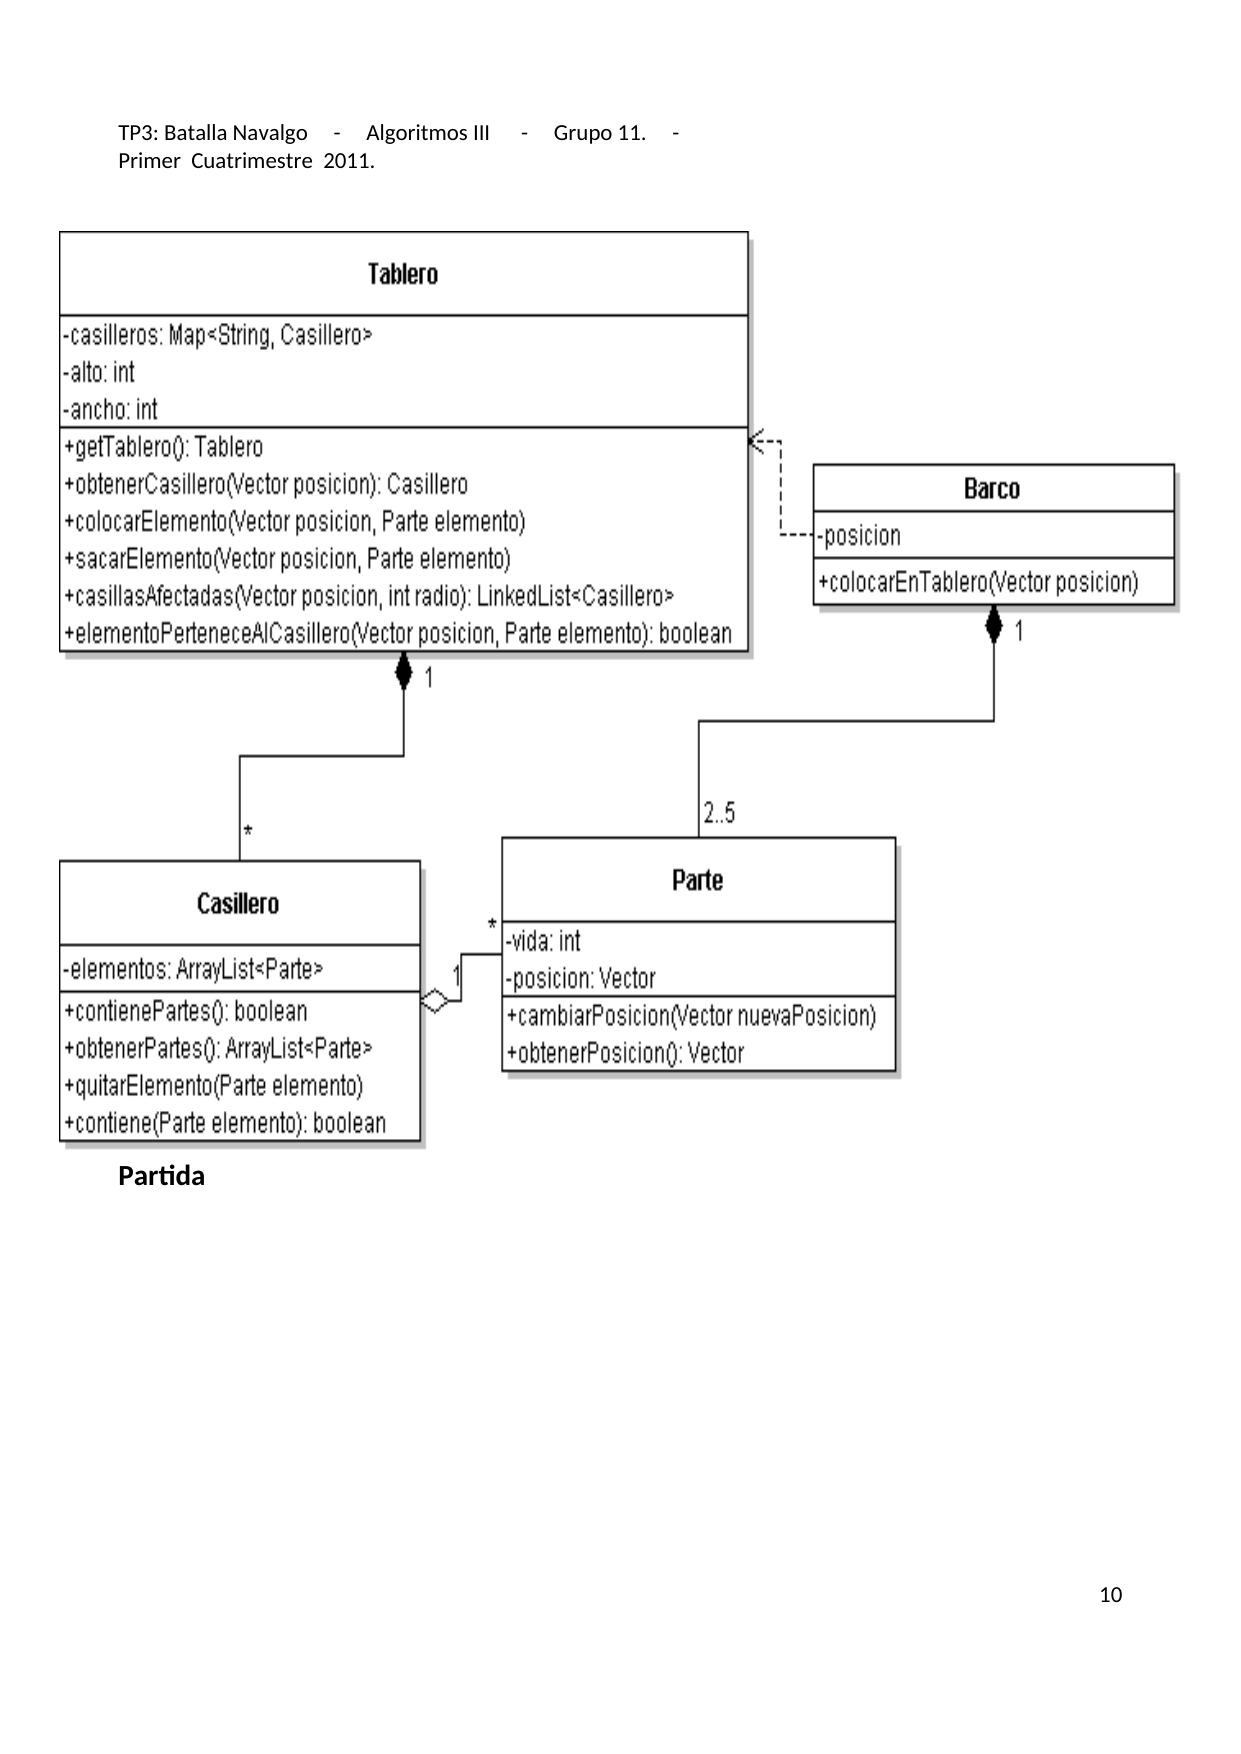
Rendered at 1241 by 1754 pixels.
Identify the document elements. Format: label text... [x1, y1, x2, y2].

text Partida [118, 1152, 1122, 1193]
picture [59, 231, 1182, 1152]
